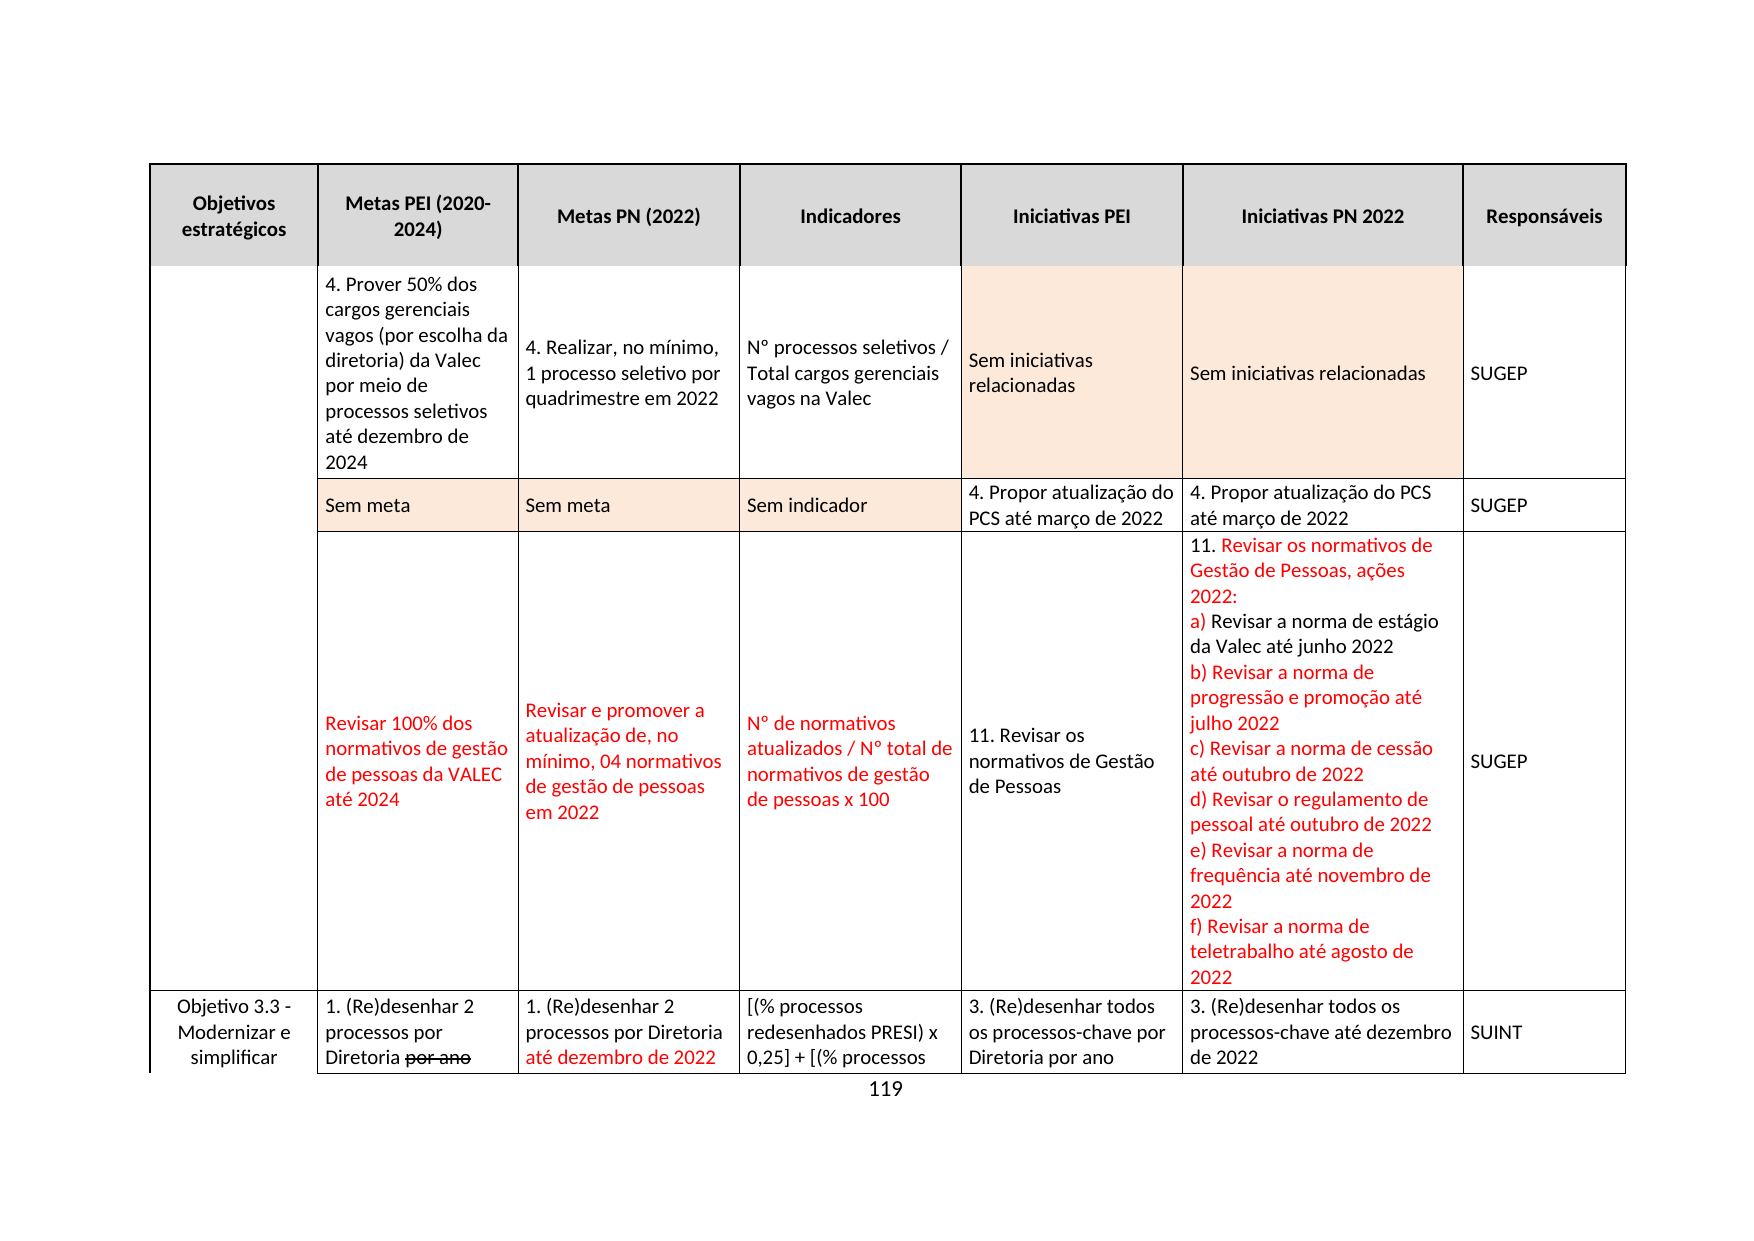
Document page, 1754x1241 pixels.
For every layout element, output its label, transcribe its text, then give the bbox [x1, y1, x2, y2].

table_header Metas PEI (2020-2024) [319, 165, 517, 266]
table_cell Sem meta [519, 479, 739, 531]
table_cell Nº processos seletivos / Total cargos gerenciais vagos na Valec [740, 266, 961, 478]
table_cell Sem iniciativas relacionadas [1183, 266, 1463, 478]
table_cell Nº de normativos atualizados / Nº total de normativos de gestão de pessoas x 100 [740, 532, 961, 989]
table_header Iniciativas PEI [962, 165, 1182, 266]
table_header Objetivos estratégicos [151, 165, 317, 266]
table_cell Revisar e promover a atualização de, no mínimo, 04 normativos de gestão de pessoas em 2022 [519, 532, 739, 989]
table_cell SUINT [1464, 991, 1625, 1073]
table_cell [151, 266, 317, 989]
table_cell Revisar 100% dos normativos de gestão de pessoas da VALEC até 2024 [318, 532, 518, 989]
table_cell Sem iniciativas relacionadas [962, 266, 1182, 478]
table_cell 11. Revisar os normativos de Gestão de Pessoas, ações 2022: a) Revisar a norma de estágio da Valec até junho 2022 b) Revisar a norma de progressão e promoção até julho 2022 c) Revisar a norma de cessão até outubro de 2022 d) Revisar o regulamento de pessoal até outubro de 2022 e) Revisar a norma de frequência até novembro de 2022 f) Revisar a norma de teletrabalho até agosto de 2022 [1183, 532, 1463, 989]
table_cell Sem meta [318, 479, 518, 531]
table_cell [(% processos redesenhados PRESI) x 0,25] + [(% processos [740, 991, 961, 1073]
table_header Iniciativas PN 2022 [1184, 165, 1462, 266]
table_cell 4. Prover 50% dos cargos gerenciais vagos (por escolha da diretoria) da Valec por meio de processos seletivos até dezembro de 2024 [318, 266, 518, 478]
table_cell Objetivo 3.3 - Modernizar e simplificar [151, 991, 317, 1073]
table_cell 4. Propor atualização do PCS até março de 2022 [962, 479, 1182, 531]
table_cell 1. (Re)desenhar 2 processos por Diretoria até dezembro de 2022 [519, 991, 739, 1073]
table_cell SUGEP [1464, 479, 1625, 531]
table_cell Sem indicador [740, 479, 961, 531]
table_cell 11. Revisar os normativos de Gestão de Pessoas [962, 532, 1182, 989]
table_header Metas PN (2022) [519, 165, 739, 266]
table_cell 3. (Re)desenhar todos os processos-chave até dezembro de 2022 [1183, 991, 1463, 1073]
table_cell 1. (Re)desenhar 2 processos por Diretoria por ano [318, 991, 518, 1073]
table_cell 4. Realizar, no mínimo, 1 processo seletivo por quadrimestre em 2022 [519, 266, 739, 478]
table_header Responsáveis [1464, 165, 1625, 266]
table_cell SUGEP [1464, 266, 1625, 478]
table_header Indicadores [741, 165, 960, 266]
table_cell 3. (Re)desenhar todos os processos-chave por Diretoria por ano [962, 991, 1182, 1073]
table_cell 4. Propor atualização do PCS até março de 2022 [1183, 479, 1463, 531]
table_cell SUGEP [1464, 532, 1625, 989]
